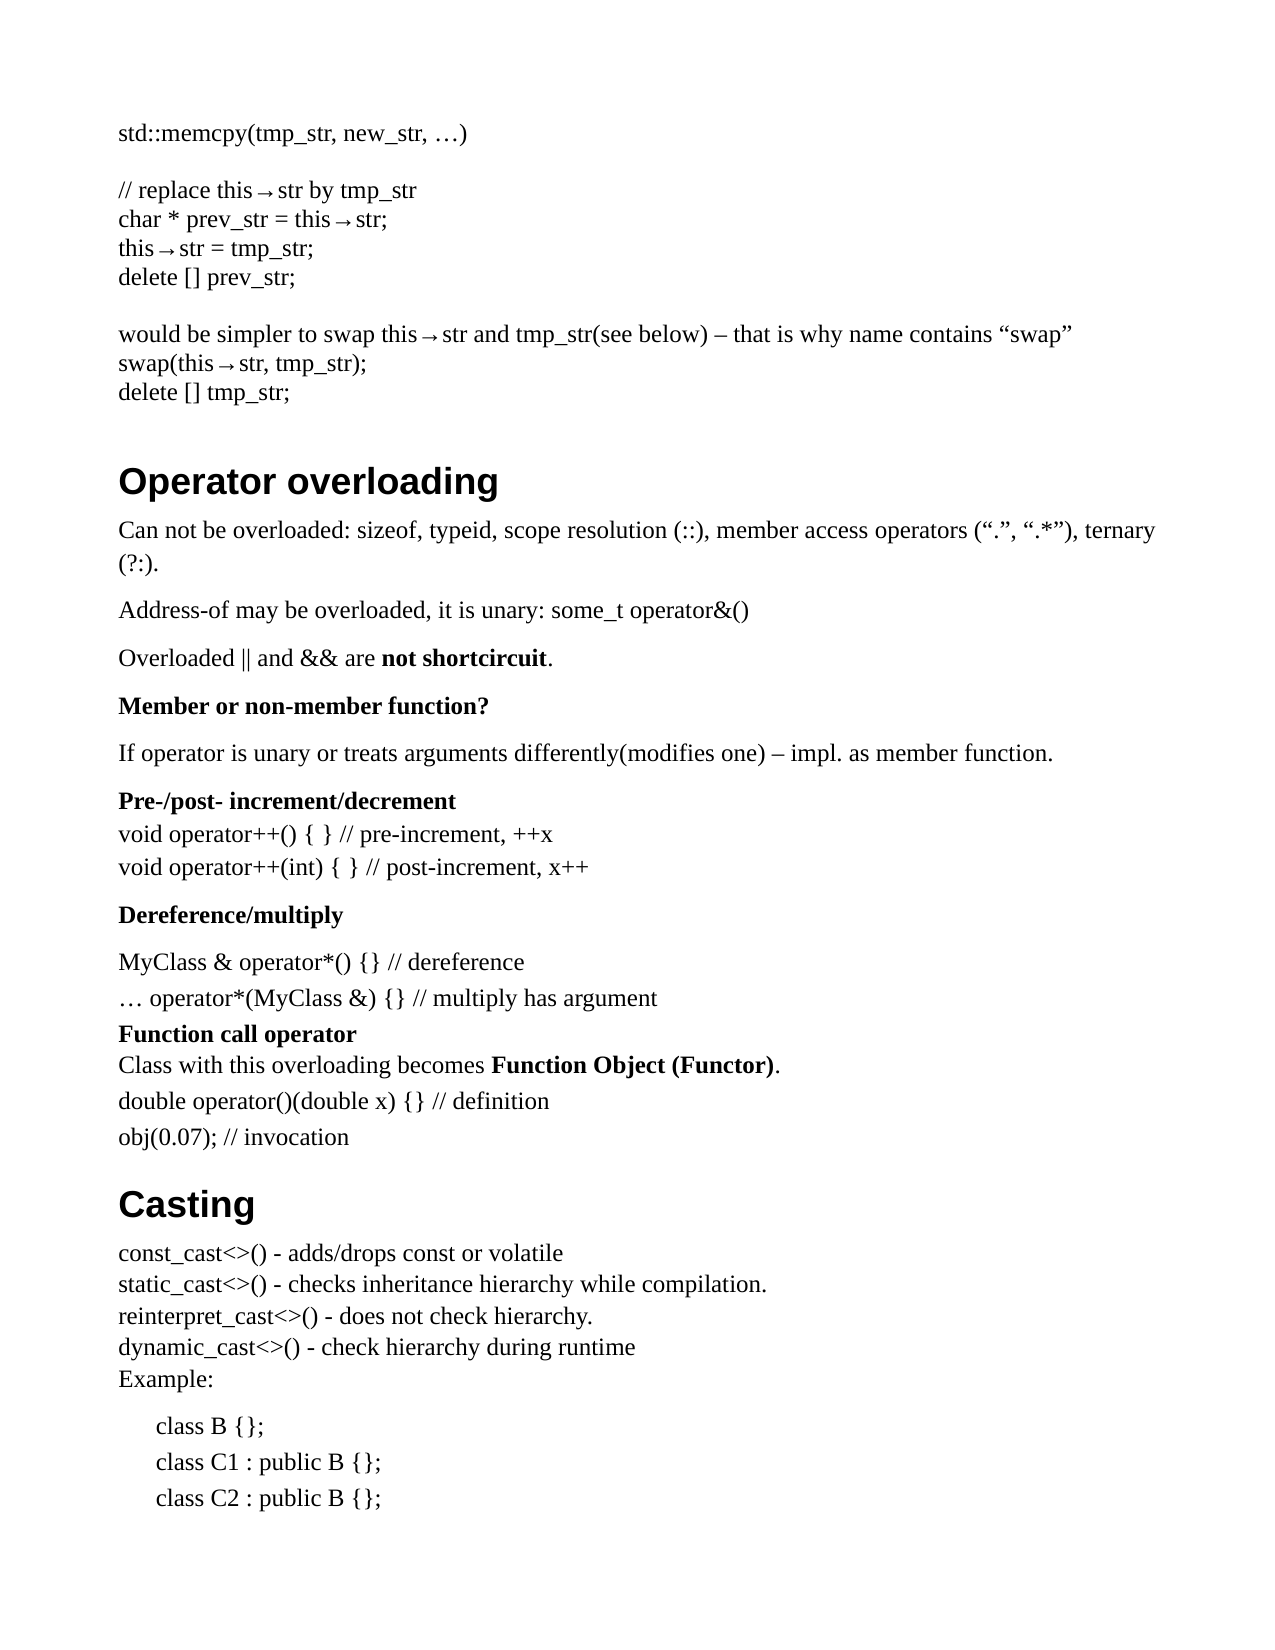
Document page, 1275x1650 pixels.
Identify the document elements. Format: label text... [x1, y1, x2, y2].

subtitle Casting [118, 1182, 1157, 1226]
text class C1 : public B {}; [156, 1447, 1157, 1476]
text Class with this overloading becomes Function Object (Functor). [118, 1050, 1157, 1079]
text class B {}; [156, 1411, 1157, 1440]
text Overloaded || and && are not shortcircuit. [118, 643, 1157, 672]
text this→str = tmp_str; [118, 233, 1157, 262]
text class C2 : public B {}; [156, 1483, 1157, 1512]
text Member or non-member function? [118, 691, 1157, 719]
text void operator++() { } // pre-increment, ++x [118, 819, 1157, 848]
text Pre-/post- increment/decrement [118, 786, 1157, 815]
text If operator is unary or treats arguments differently(modifies one) – impl. as member function. [118, 738, 1157, 767]
text … operator*(MyClass &) {} // multiply has argument [118, 983, 1157, 1012]
text char * prev_str = this→str; [118, 204, 1157, 233]
text dynamic_cast<>() - check hierarchy during runtime [118, 1332, 1157, 1361]
text delete [] tmp_str; [118, 377, 1157, 406]
text Dereference/multiply [118, 900, 1157, 928]
text reinterpret_cast<>() - does not check hierarchy. [118, 1301, 1157, 1330]
subtitle Operator overloading [118, 459, 1157, 502]
text Function call operator [118, 1019, 1157, 1047]
text MyClass & operator*() {} // dereference [118, 947, 1157, 976]
text std::memcpy(tmp_str, new_str, …) [118, 118, 1157, 147]
text delete [] prev_str; [118, 262, 1157, 291]
text obj(0.07); // invocation [118, 1122, 1157, 1150]
text const_cast<>() - adds/drops const or volatile [118, 1238, 1157, 1267]
text static_cast<>() - checks inheritance hierarchy while compilation. [118, 1269, 1157, 1298]
text // replace this→str by tmp_str [118, 176, 1157, 204]
text Can not be overloaded: sizeof, typeid, scope resolution (::), member access operators (“.”, “.*”), ternary (?:). [118, 515, 1157, 577]
text swap(this→str, tmp_str); [118, 348, 1157, 377]
text Address-of may be overloaded, it is unary: some_t operator&() [118, 596, 1157, 624]
text void operator++(int) { } // post-increment, x++ [118, 852, 1157, 881]
text Example: [118, 1364, 1157, 1393]
text double operator()(double x) {} // definition [118, 1086, 1157, 1115]
text would be simpler to swap this→str and tmp_str(see below) – that is why name contains “swap” [118, 319, 1157, 348]
